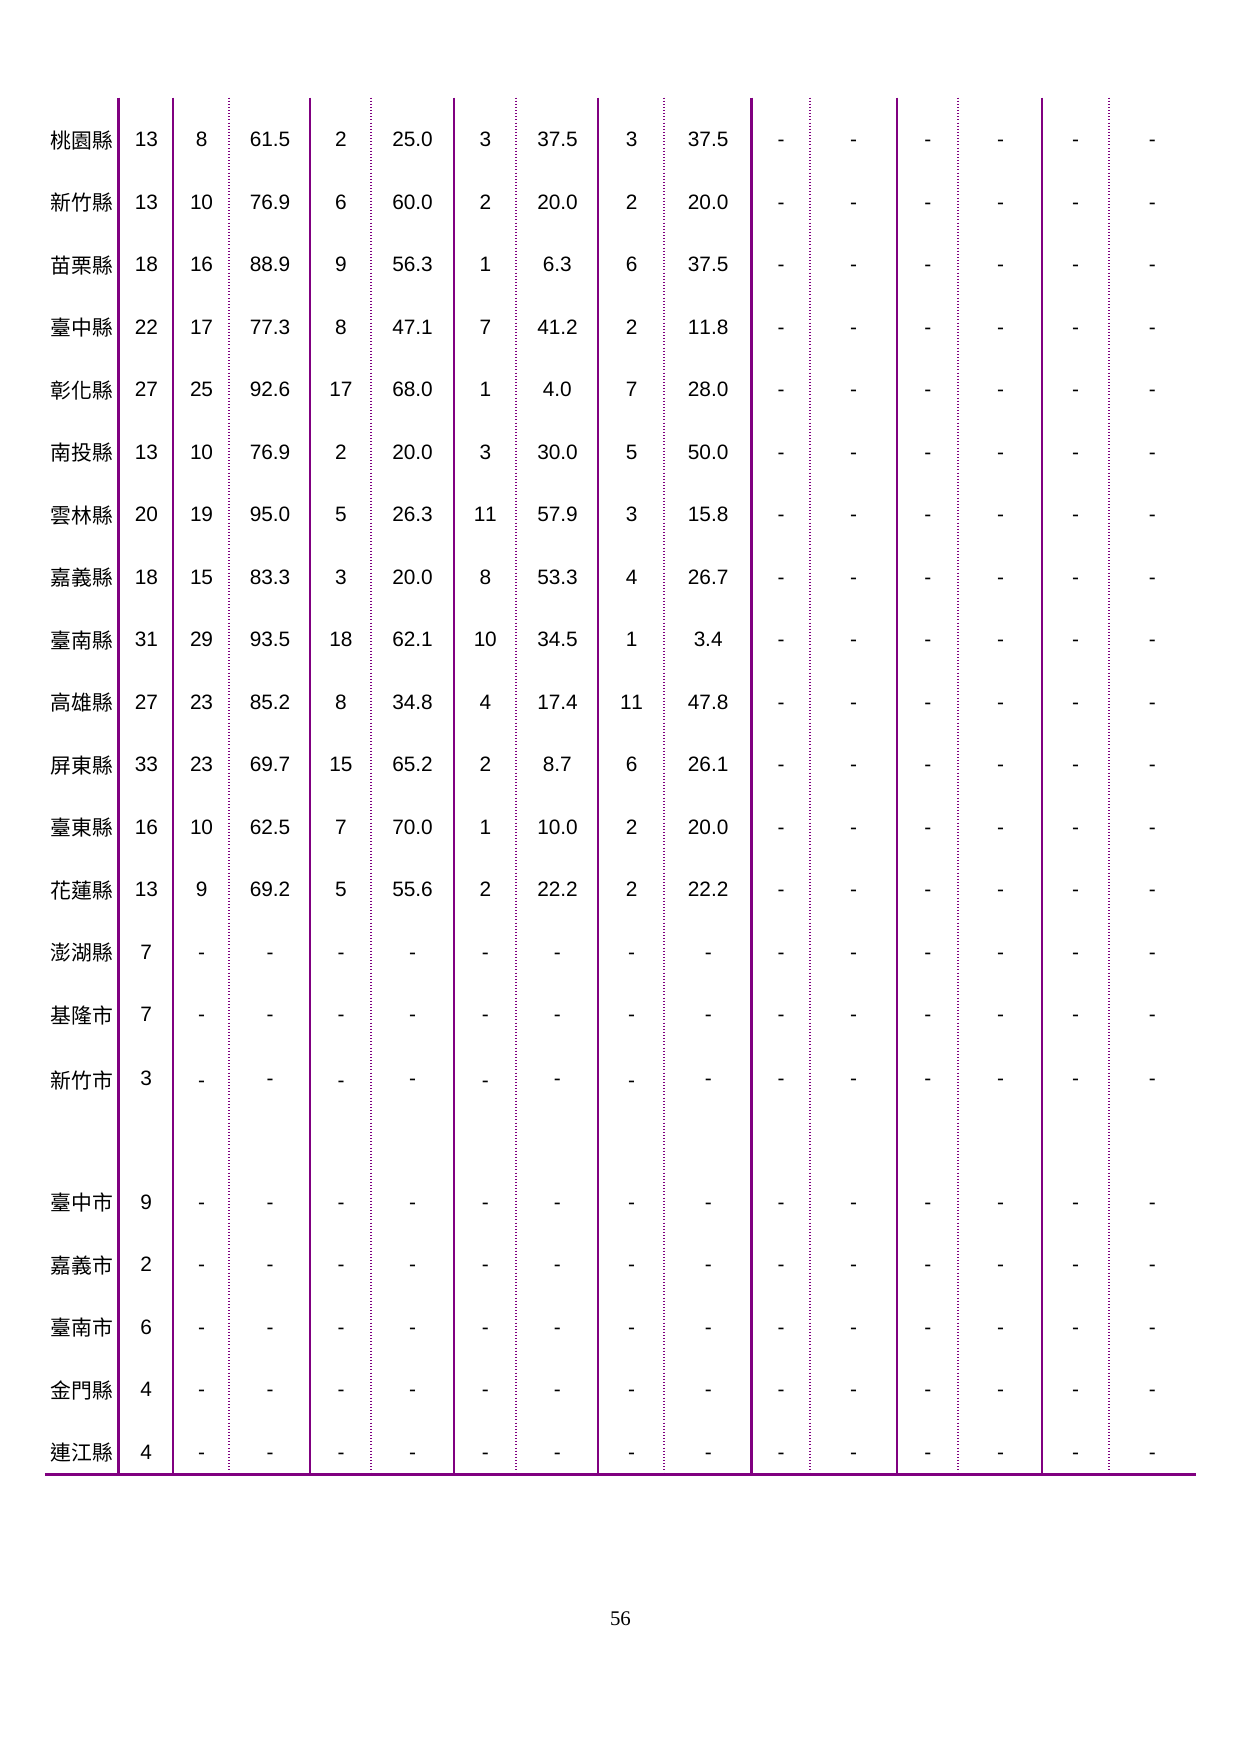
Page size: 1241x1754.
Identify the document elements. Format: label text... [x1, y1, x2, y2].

table_cell - [1043, 160, 1108, 222]
table_cell - [958, 1410, 1041, 1472]
table_cell - [1109, 660, 1196, 722]
table_cell - [810, 1348, 896, 1410]
table_cell - [664, 973, 750, 1035]
table_cell 4 [455, 660, 516, 722]
table_cell - [1109, 223, 1196, 285]
table_cell - [371, 910, 453, 972]
table_cell 25 [174, 348, 229, 410]
table_cell - [599, 1035, 664, 1101]
table_cell 55.6 [371, 848, 453, 910]
table_cell - [516, 910, 597, 972]
table_cell 13 [120, 160, 172, 222]
table_cell 臺南市 [45, 1285, 117, 1347]
table_cell 10 [174, 785, 229, 847]
table_cell 47.8 [664, 660, 750, 722]
table_cell - [753, 1285, 810, 1347]
table_cell 17 [174, 285, 229, 347]
table_cell - [753, 973, 810, 1035]
table_cell - [311, 1285, 371, 1347]
table_cell - [664, 1410, 750, 1472]
table_cell - [753, 98, 810, 160]
table_cell 1 [599, 598, 664, 660]
table_cell 4.0 [516, 348, 597, 410]
table_cell - [371, 1035, 453, 1101]
table_cell 新竹縣 [45, 160, 117, 222]
table_cell - [516, 1035, 597, 1101]
table_cell - [1109, 1223, 1196, 1285]
table_cell - [371, 1101, 453, 1222]
table_cell - [810, 285, 896, 347]
table_cell - [810, 473, 896, 535]
table_cell 28.0 [664, 348, 750, 410]
table_cell 69.7 [229, 723, 309, 785]
table_cell - [753, 1348, 810, 1410]
table_cell - [664, 1101, 750, 1222]
table_cell 56.3 [371, 223, 453, 285]
table_cell 臺南縣 [45, 598, 117, 660]
table_cell 85.2 [229, 660, 309, 722]
table_cell - [810, 1410, 896, 1472]
table_cell 65.2 [371, 723, 453, 785]
table_cell 8 [311, 660, 371, 722]
table_cell - [664, 910, 750, 972]
table_cell 10 [174, 410, 229, 472]
table_cell - [516, 1410, 597, 1472]
table_cell - [516, 1285, 597, 1347]
table_cell 31 [120, 598, 172, 660]
table_cell - [1043, 723, 1108, 785]
table_cell 15 [174, 535, 229, 597]
table_cell 2 [311, 410, 371, 472]
table_cell - [1109, 160, 1196, 222]
table_cell 雲林縣 [45, 473, 117, 535]
table_cell - [898, 98, 958, 160]
table_cell - [664, 1223, 750, 1285]
table_cell - [455, 1223, 516, 1285]
table_cell - [1043, 473, 1108, 535]
table_cell - [898, 348, 958, 410]
table_cell 基隆市 [45, 973, 117, 1035]
table_cell 7 [120, 973, 172, 1035]
table_cell - [958, 535, 1041, 597]
table_cell - [753, 473, 810, 535]
table_cell - [810, 848, 896, 910]
table_cell - [174, 910, 229, 972]
table_cell - [1043, 348, 1108, 410]
table_cell 20.0 [371, 535, 453, 597]
table_cell - [958, 473, 1041, 535]
table_cell - [898, 410, 958, 472]
table_cell 2 [455, 723, 516, 785]
table_cell - [958, 910, 1041, 972]
table_cell - [1043, 1223, 1108, 1285]
table_cell 8 [174, 98, 229, 160]
table_cell - [810, 1285, 896, 1347]
table_cell - [1043, 848, 1108, 910]
table_cell - [753, 1223, 810, 1285]
table_cell 53.3 [516, 535, 597, 597]
table_cell - [516, 1223, 597, 1285]
table_cell - [958, 1348, 1041, 1410]
table_cell - [311, 1410, 371, 1472]
table_cell 68.0 [371, 348, 453, 410]
table_cell 6 [311, 160, 371, 222]
table_cell - [958, 223, 1041, 285]
table_cell 18 [311, 598, 371, 660]
table_cell 83.3 [229, 535, 309, 597]
table_cell - [958, 1285, 1041, 1347]
table_cell - [1109, 1101, 1196, 1222]
table_cell 屏東縣 [45, 723, 117, 785]
table_cell - [174, 1348, 229, 1410]
table_cell - [1043, 785, 1108, 847]
table_cell - [599, 1101, 664, 1222]
table_cell - [898, 785, 958, 847]
table_cell 10 [174, 160, 229, 222]
table_cell 3 [599, 98, 664, 160]
table_cell 37.5 [664, 223, 750, 285]
table_cell - [174, 1035, 229, 1101]
table_cell 70.0 [371, 785, 453, 847]
table_cell 62.5 [229, 785, 309, 847]
table_cell - [958, 160, 1041, 222]
table_cell 8.7 [516, 723, 597, 785]
table_cell 88.9 [229, 223, 309, 285]
table_cell 13 [120, 98, 172, 160]
table_cell 彰化縣 [45, 348, 117, 410]
table_cell - [1043, 973, 1108, 1035]
table_cell 11 [599, 660, 664, 722]
table_cell 6 [120, 1285, 172, 1347]
table_cell 7 [455, 285, 516, 347]
table_cell 新竹市 [45, 1035, 117, 1101]
table_cell - [810, 535, 896, 597]
table_cell 76.9 [229, 410, 309, 472]
table_cell 23 [174, 723, 229, 785]
table_cell - [958, 1101, 1041, 1222]
table_cell - [599, 973, 664, 1035]
table_cell 34.5 [516, 598, 597, 660]
table_cell - [311, 1035, 371, 1101]
table_cell - [229, 1410, 309, 1472]
table_cell 92.6 [229, 348, 309, 410]
table_cell - [599, 910, 664, 972]
table_cell - [898, 1035, 958, 1101]
table_cell - [810, 973, 896, 1035]
table_cell 20.0 [664, 160, 750, 222]
table_cell - [898, 723, 958, 785]
table_cell - [664, 1348, 750, 1410]
table_cell - [1043, 285, 1108, 347]
table_cell - [1109, 98, 1196, 160]
table_cell 13 [120, 410, 172, 472]
table_cell 26.3 [371, 473, 453, 535]
table_cell - [958, 660, 1041, 722]
table_cell - [810, 160, 896, 222]
table_cell - [1043, 1101, 1108, 1222]
table_cell 20.0 [664, 785, 750, 847]
table_cell - [174, 973, 229, 1035]
table_cell - [311, 1101, 371, 1222]
table_cell 澎湖縣 [45, 910, 117, 972]
table_cell 22.2 [516, 848, 597, 910]
table_cell - [753, 660, 810, 722]
table_cell - [1109, 973, 1196, 1035]
table_cell - [229, 910, 309, 972]
table_cell 47.1 [371, 285, 453, 347]
table_cell - [753, 410, 810, 472]
table_cell 臺中市 [45, 1101, 117, 1222]
table_cell 69.2 [229, 848, 309, 910]
table_cell 62.1 [371, 598, 453, 660]
table_cell 17.4 [516, 660, 597, 722]
table_cell - [455, 1101, 516, 1222]
table_cell 9 [174, 848, 229, 910]
table_cell - [810, 1223, 896, 1285]
table_cell - [371, 1285, 453, 1347]
table_cell 5 [311, 848, 371, 910]
table_cell 25.0 [371, 98, 453, 160]
table_cell - [599, 1410, 664, 1472]
table_cell - [958, 410, 1041, 472]
table_cell 26.1 [664, 723, 750, 785]
table_cell 嘉義縣 [45, 535, 117, 597]
table_cell - [371, 1410, 453, 1472]
table_cell 8 [455, 535, 516, 597]
table_cell - [229, 1285, 309, 1347]
table_cell 2 [599, 160, 664, 222]
table_cell 19 [174, 473, 229, 535]
table_cell 3 [455, 410, 516, 472]
table_cell - [371, 973, 453, 1035]
table_cell 23 [174, 660, 229, 722]
table_cell - [664, 1285, 750, 1347]
table_cell - [1109, 785, 1196, 847]
table_cell - [311, 973, 371, 1035]
table_cell - [1109, 598, 1196, 660]
table_cell 10.0 [516, 785, 597, 847]
table_cell - [1043, 98, 1108, 160]
table_cell - [1109, 410, 1196, 472]
table_cell - [311, 1223, 371, 1285]
table_cell - [1109, 1035, 1196, 1101]
table_cell 苗栗縣 [45, 223, 117, 285]
table_cell 高雄縣 [45, 660, 117, 722]
table_cell 34.8 [371, 660, 453, 722]
table_cell - [1109, 1348, 1196, 1410]
table_cell - [898, 1223, 958, 1285]
table_cell - [1109, 473, 1196, 535]
table_cell - [898, 285, 958, 347]
table_cell - [958, 285, 1041, 347]
table_cell 5 [311, 473, 371, 535]
table_cell 花蓮縣 [45, 848, 117, 910]
table_cell - [311, 910, 371, 972]
table_cell 30.0 [516, 410, 597, 472]
table_cell 2 [599, 848, 664, 910]
table_cell 16 [174, 223, 229, 285]
table_cell 1 [455, 785, 516, 847]
table_cell - [810, 598, 896, 660]
table_cell - [229, 973, 309, 1035]
table_cell - [898, 848, 958, 910]
table_cell 臺中縣 [45, 285, 117, 347]
table_cell - [599, 1285, 664, 1347]
table_cell - [455, 1285, 516, 1347]
table_cell 20.0 [516, 160, 597, 222]
table_cell 1 [455, 223, 516, 285]
table_cell - [898, 535, 958, 597]
table_cell 嘉義市 [45, 1223, 117, 1285]
table_cell - [371, 1348, 453, 1410]
table_cell 60.0 [371, 160, 453, 222]
table_cell - [753, 1035, 810, 1101]
table_cell 臺東縣 [45, 785, 117, 847]
table_cell 2 [599, 785, 664, 847]
table_cell - [810, 660, 896, 722]
table_cell - [898, 660, 958, 722]
table_cell - [958, 1035, 1041, 1101]
table_cell 3.4 [664, 598, 750, 660]
table_cell 29 [174, 598, 229, 660]
table_cell 9 [311, 223, 371, 285]
table_cell - [898, 598, 958, 660]
table_cell 2 [311, 98, 371, 160]
table_cell 連江縣 [45, 1410, 117, 1472]
table_cell 37.5 [664, 98, 750, 160]
table_cell - [1109, 1410, 1196, 1472]
table_cell 南投縣 [45, 410, 117, 472]
table_cell 20.0 [371, 410, 453, 472]
table_cell - [898, 1101, 958, 1222]
table_cell - [898, 910, 958, 972]
table_cell 17 [311, 348, 371, 410]
table_cell - [1043, 1035, 1108, 1101]
table_cell - [753, 910, 810, 972]
table_cell - [371, 1223, 453, 1285]
table_cell - [753, 785, 810, 847]
table_cell 15.8 [664, 473, 750, 535]
table_cell 27 [120, 348, 172, 410]
table_cell - [810, 223, 896, 285]
table_cell 18 [120, 535, 172, 597]
table_cell - [1043, 1348, 1108, 1410]
table_cell - [229, 1035, 309, 1101]
table_cell - [229, 1223, 309, 1285]
table_cell - [516, 1348, 597, 1410]
table_cell - [753, 1101, 810, 1222]
table_cell 金門縣 [45, 1348, 117, 1410]
table_cell - [810, 785, 896, 847]
table_cell - [958, 973, 1041, 1035]
table_cell - [810, 910, 896, 972]
table_cell 22 [120, 285, 172, 347]
table_cell 2 [120, 1223, 172, 1285]
table_cell - [1043, 660, 1108, 722]
table_cell - [753, 535, 810, 597]
table_cell - [1043, 1285, 1108, 1347]
table_cell - [753, 723, 810, 785]
table_cell 4 [120, 1348, 172, 1410]
table_cell 9 [120, 1101, 172, 1222]
table_cell - [1043, 910, 1108, 972]
table_cell - [174, 1285, 229, 1347]
table_cell 7 [311, 785, 371, 847]
table_cell 6 [599, 723, 664, 785]
table_cell - [455, 1410, 516, 1472]
table_cell - [898, 1285, 958, 1347]
table_cell - [599, 1223, 664, 1285]
table_cell - [516, 973, 597, 1035]
table_cell 桃園縣 [45, 98, 117, 160]
table_cell - [455, 910, 516, 972]
table_cell - [174, 1410, 229, 1472]
table_cell - [958, 785, 1041, 847]
table_cell - [958, 723, 1041, 785]
table_cell 41.2 [516, 285, 597, 347]
table_cell - [1109, 848, 1196, 910]
table_cell 3 [455, 98, 516, 160]
table_cell - [898, 973, 958, 1035]
table_cell 3 [311, 535, 371, 597]
table_cell 15 [311, 723, 371, 785]
table_cell - [1109, 1285, 1196, 1347]
table_cell 11 [455, 473, 516, 535]
table_cell 6 [599, 223, 664, 285]
table_cell - [1043, 410, 1108, 472]
table_cell - [810, 1035, 896, 1101]
table_cell 2 [455, 848, 516, 910]
table_cell 3 [599, 473, 664, 535]
table_cell - [229, 1348, 309, 1410]
table_cell - [810, 410, 896, 472]
table_cell 37.5 [516, 98, 597, 160]
table_cell - [810, 348, 896, 410]
table_cell 57.9 [516, 473, 597, 535]
table_cell 95.0 [229, 473, 309, 535]
table_cell - [810, 1101, 896, 1222]
table_cell 50.0 [664, 410, 750, 472]
table_cell 5 [599, 410, 664, 472]
table_cell - [1043, 598, 1108, 660]
table_cell - [1109, 723, 1196, 785]
table_cell - [753, 598, 810, 660]
table_cell 7 [120, 910, 172, 972]
table_cell - [753, 348, 810, 410]
table_cell 76.9 [229, 160, 309, 222]
table_cell 10 [455, 598, 516, 660]
table_cell - [1043, 1410, 1108, 1472]
table_cell - [455, 973, 516, 1035]
table_cell - [898, 160, 958, 222]
table_cell - [753, 223, 810, 285]
table_cell 7 [599, 348, 664, 410]
table_cell 11.8 [664, 285, 750, 347]
table_cell - [1109, 535, 1196, 597]
table_cell 4 [120, 1410, 172, 1472]
table_cell 1 [455, 348, 516, 410]
table_cell 20 [120, 473, 172, 535]
table_cell - [753, 1410, 810, 1472]
table_cell 8 [311, 285, 371, 347]
table_cell 26.7 [664, 535, 750, 597]
table_cell - [753, 285, 810, 347]
table_cell 18 [120, 223, 172, 285]
table_cell - [1109, 910, 1196, 972]
table_cell - [516, 1101, 597, 1222]
table_cell 3 [120, 1035, 172, 1101]
table_cell - [898, 1410, 958, 1472]
table_cell - [599, 1348, 664, 1410]
table_cell 13 [120, 848, 172, 910]
table_cell 93.5 [229, 598, 309, 660]
table_cell - [958, 1223, 1041, 1285]
table_cell - [753, 160, 810, 222]
table_cell - [753, 848, 810, 910]
table_cell - [455, 1348, 516, 1410]
table_cell - [958, 848, 1041, 910]
table_cell 27 [120, 660, 172, 722]
table_cell - [1043, 223, 1108, 285]
table_cell 2 [455, 160, 516, 222]
table_cell - [664, 1035, 750, 1101]
table_cell - [1109, 348, 1196, 410]
table_cell - [1043, 535, 1108, 597]
table_cell 77.3 [229, 285, 309, 347]
table_cell - [898, 473, 958, 535]
table_cell - [174, 1223, 229, 1285]
table_cell 4 [599, 535, 664, 597]
table_cell - [810, 723, 896, 785]
table_cell - [1109, 285, 1196, 347]
table_cell - [958, 348, 1041, 410]
table_cell 6.3 [516, 223, 597, 285]
table_cell - [174, 1101, 229, 1222]
table_cell - [229, 1101, 309, 1222]
table_cell - [898, 223, 958, 285]
table_cell - [958, 98, 1041, 160]
table_cell 61.5 [229, 98, 309, 160]
table_cell - [958, 598, 1041, 660]
table_cell - [898, 1348, 958, 1410]
table_cell - [810, 98, 896, 160]
table_cell 33 [120, 723, 172, 785]
table_cell - [311, 1348, 371, 1410]
table_cell - [455, 1035, 516, 1101]
table_cell 16 [120, 785, 172, 847]
table_cell 2 [599, 285, 664, 347]
table_cell 22.2 [664, 848, 750, 910]
